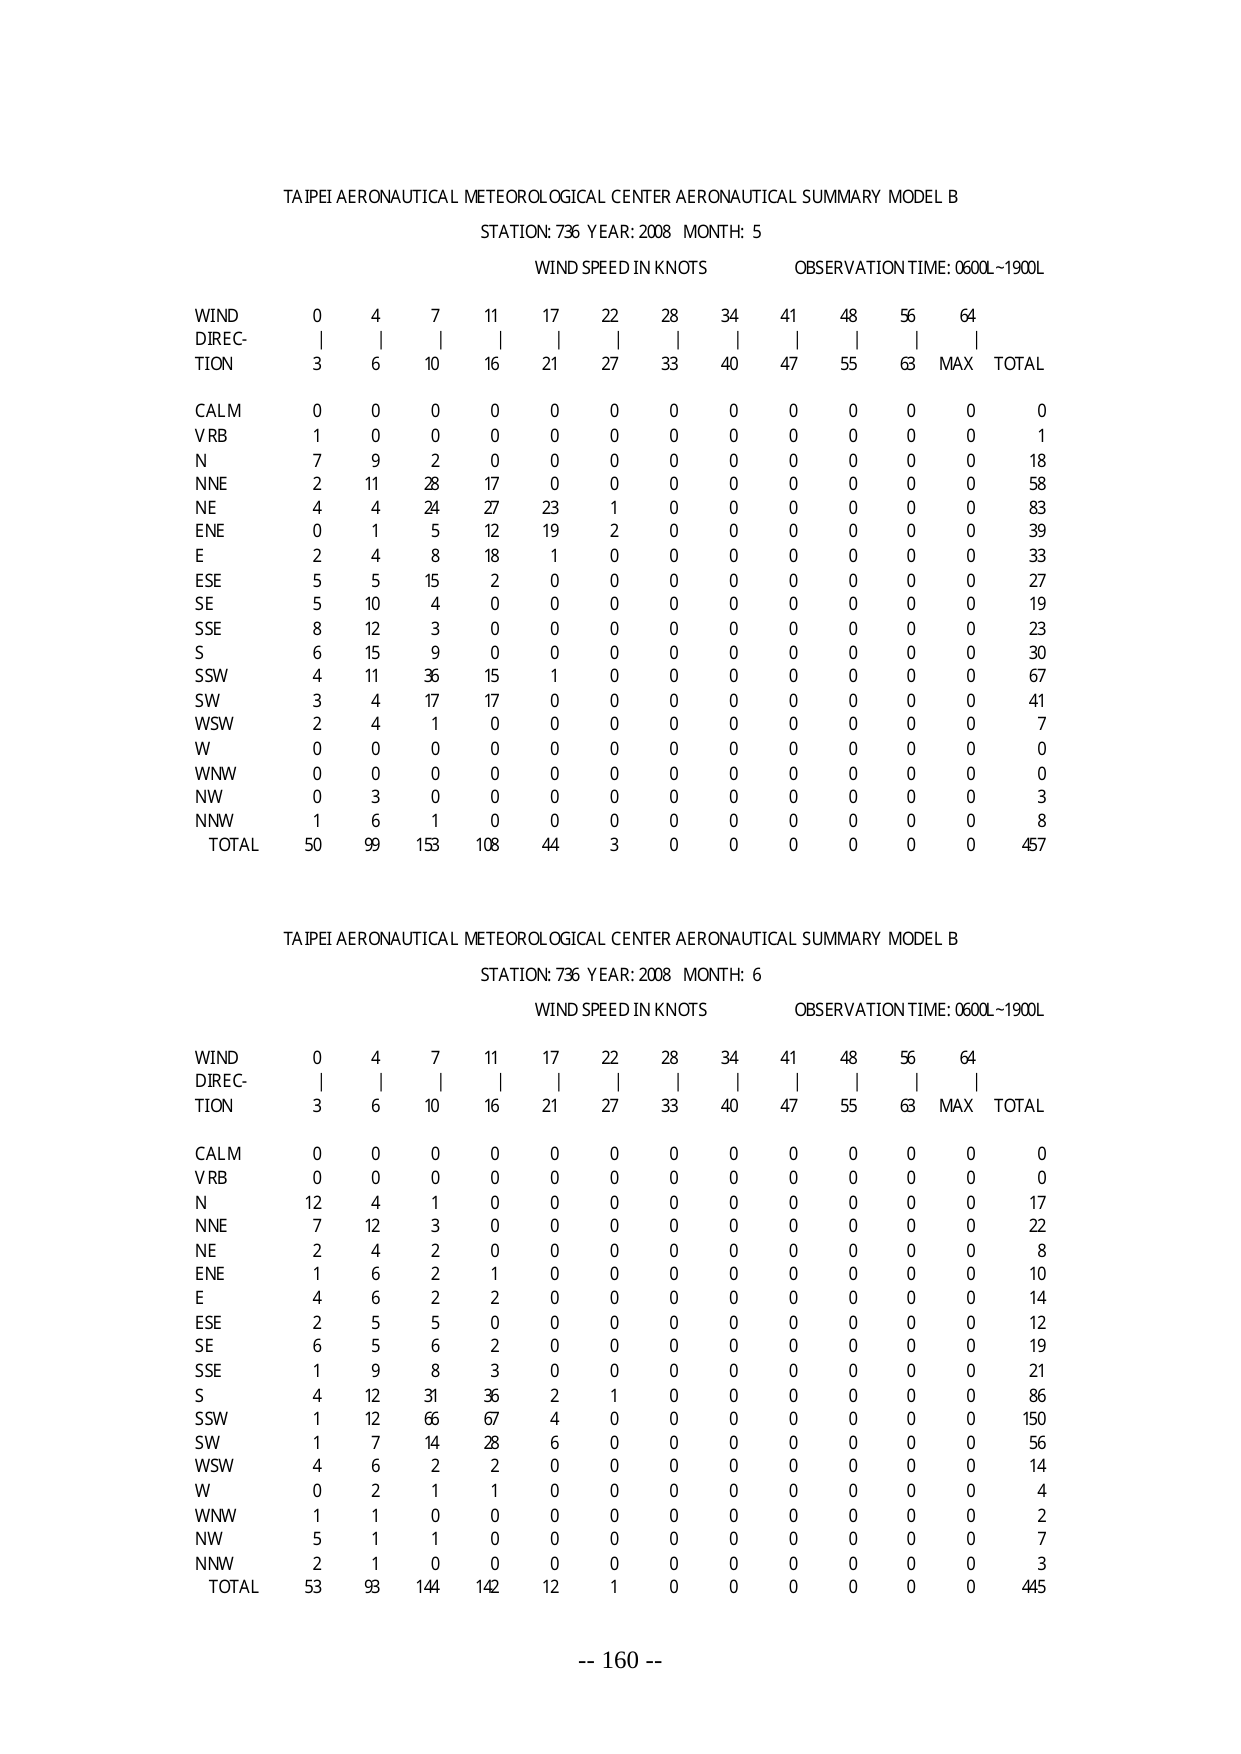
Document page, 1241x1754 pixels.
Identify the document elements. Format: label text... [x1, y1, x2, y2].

text -- 160 -- [543, 1637, 697, 1674]
